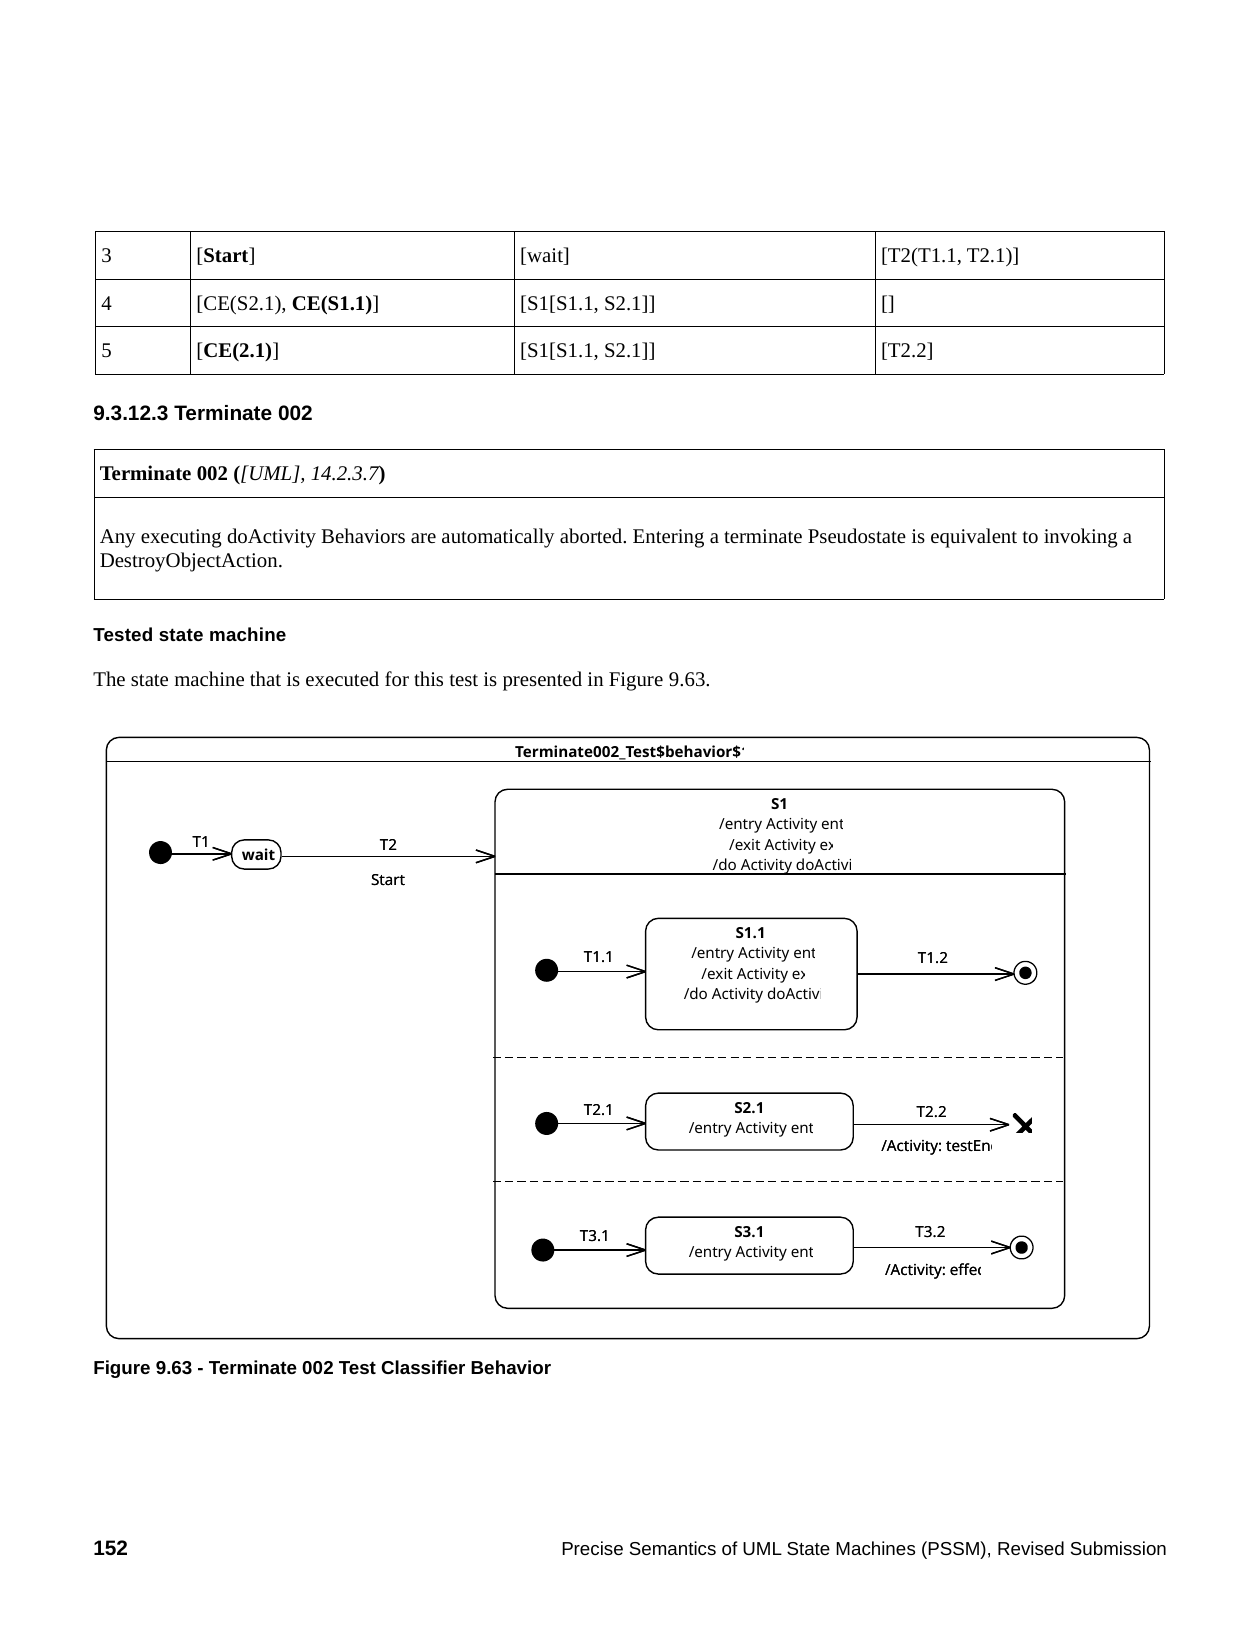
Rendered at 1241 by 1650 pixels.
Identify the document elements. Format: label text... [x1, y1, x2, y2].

table_cell [T2(T1.1, T2.1)] [876, 232, 1164, 279]
table_cell Any executing doActivity Behaviors are automatically aborted. Entering a terminate Pseudostate is equivalent to invoking a DestroyObjectAction. [95, 498, 1164, 599]
subtitle Terminate 002 [93, 399, 1164, 424]
table_cell [CE(S2.1), CE(S1.1)] [191, 280, 514, 326]
table_cell [T2.2] [876, 327, 1164, 374]
table_cell 5 [96, 327, 190, 374]
table_cell [S1[S1.1, S2.1]] [515, 280, 875, 326]
table_header Terminate 002 ([UML], 14.2.3.7) [95, 450, 1164, 497]
subtitle Tested state machine [93, 624, 1164, 645]
table_cell 3 [96, 232, 190, 279]
table_cell [Start] [191, 232, 514, 279]
table_cell [CE(2.1)] [191, 327, 514, 374]
text Figure 9.63 - Terminate 002 Test Classifier Behavior [93, 724, 1164, 1378]
table_cell [wait] [515, 232, 875, 279]
table_cell 4 [96, 280, 190, 326]
table_cell [] [876, 280, 1164, 326]
table_cell [S1[S1.1, S2.1]] [515, 327, 875, 374]
text The state machine that is executed for this test is presented in Figure 9.63. [93, 666, 1164, 691]
